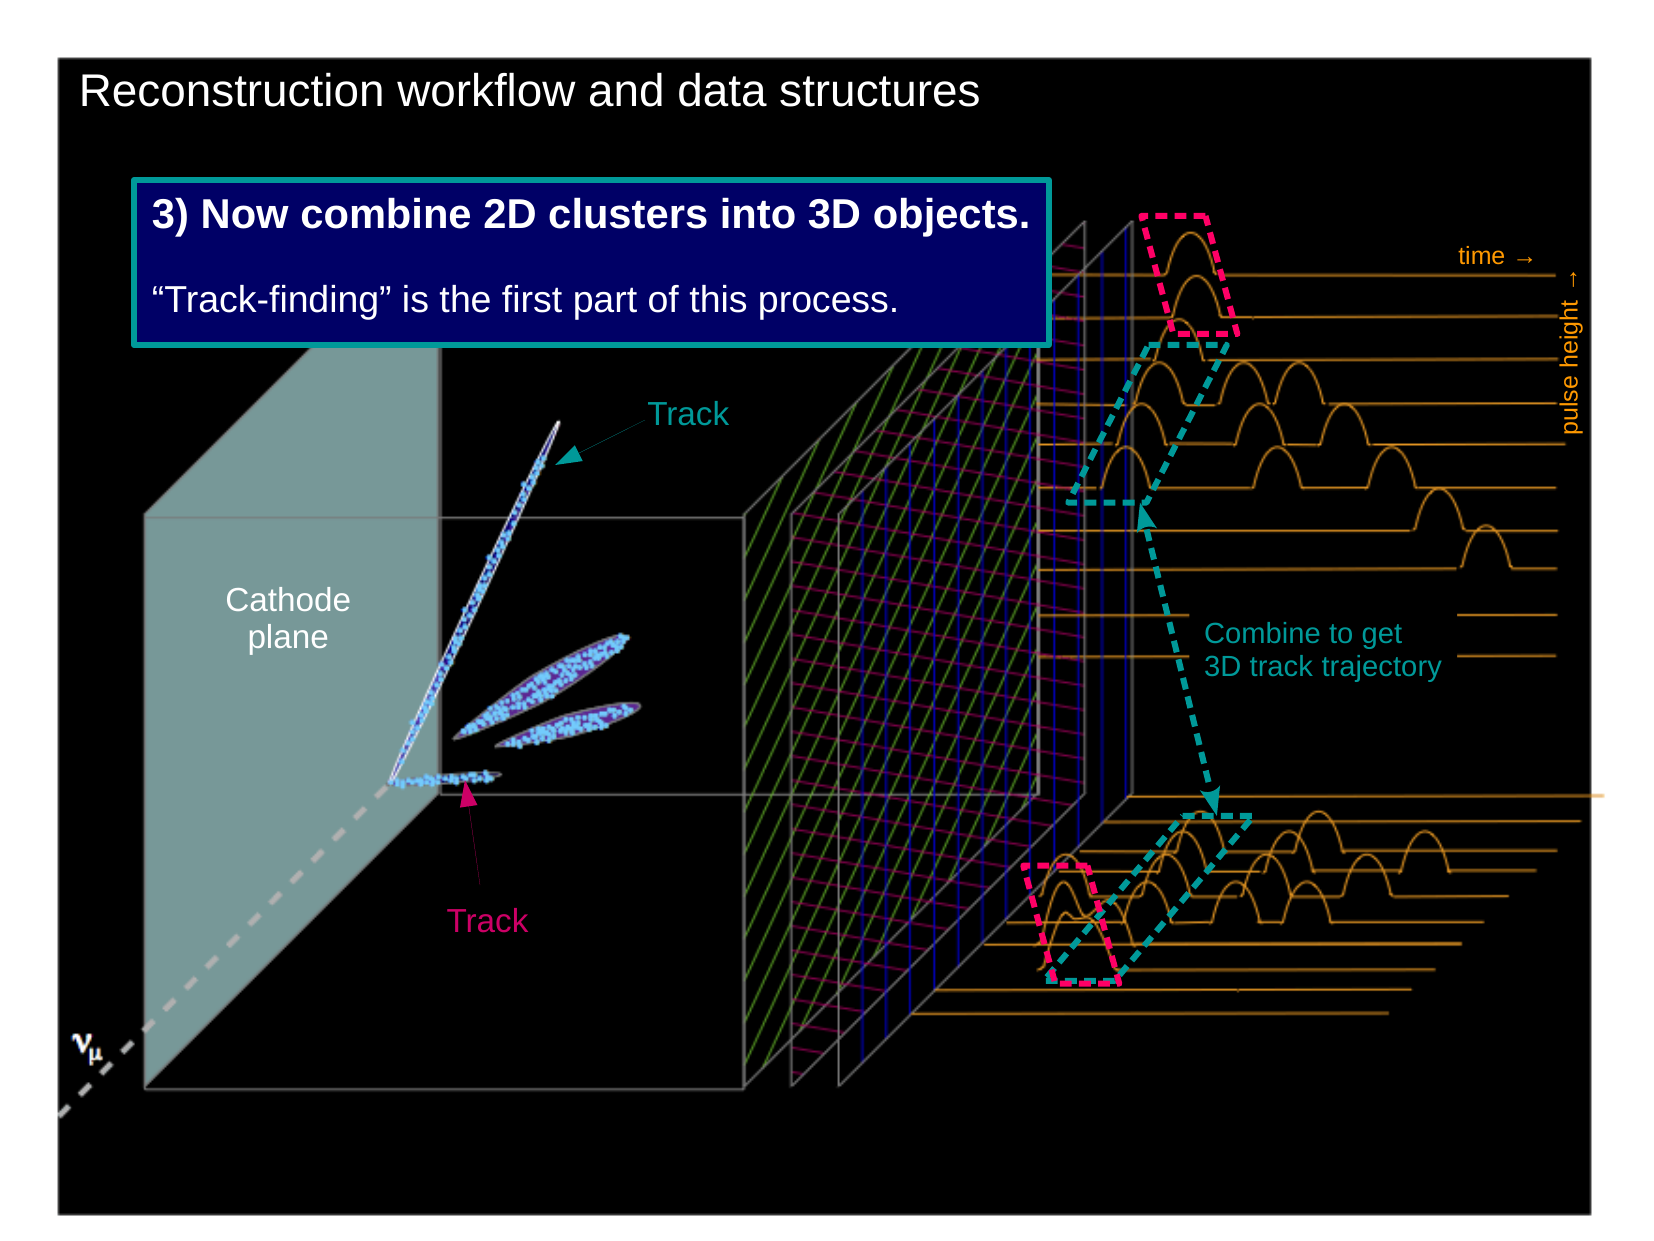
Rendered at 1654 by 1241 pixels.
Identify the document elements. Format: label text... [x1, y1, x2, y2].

text_box 3) Now combine 2D clusters into 3D objects. “Track-finding” is the first part of this process. [134, 180, 1048, 346]
text_box Track [431, 895, 545, 952]
text_box Combine to get 3D track trajectory [1189, 609, 1456, 691]
text_box Track [632, 387, 746, 444]
text_box Reconstruction workflow and data structures [64, 57, 1042, 125]
text_box time → [1443, 234, 1560, 277]
picture [0, 0, 1650, 1241]
text_box Cathode plane [210, 574, 367, 664]
text_box pulse height → [1547, 247, 1591, 451]
